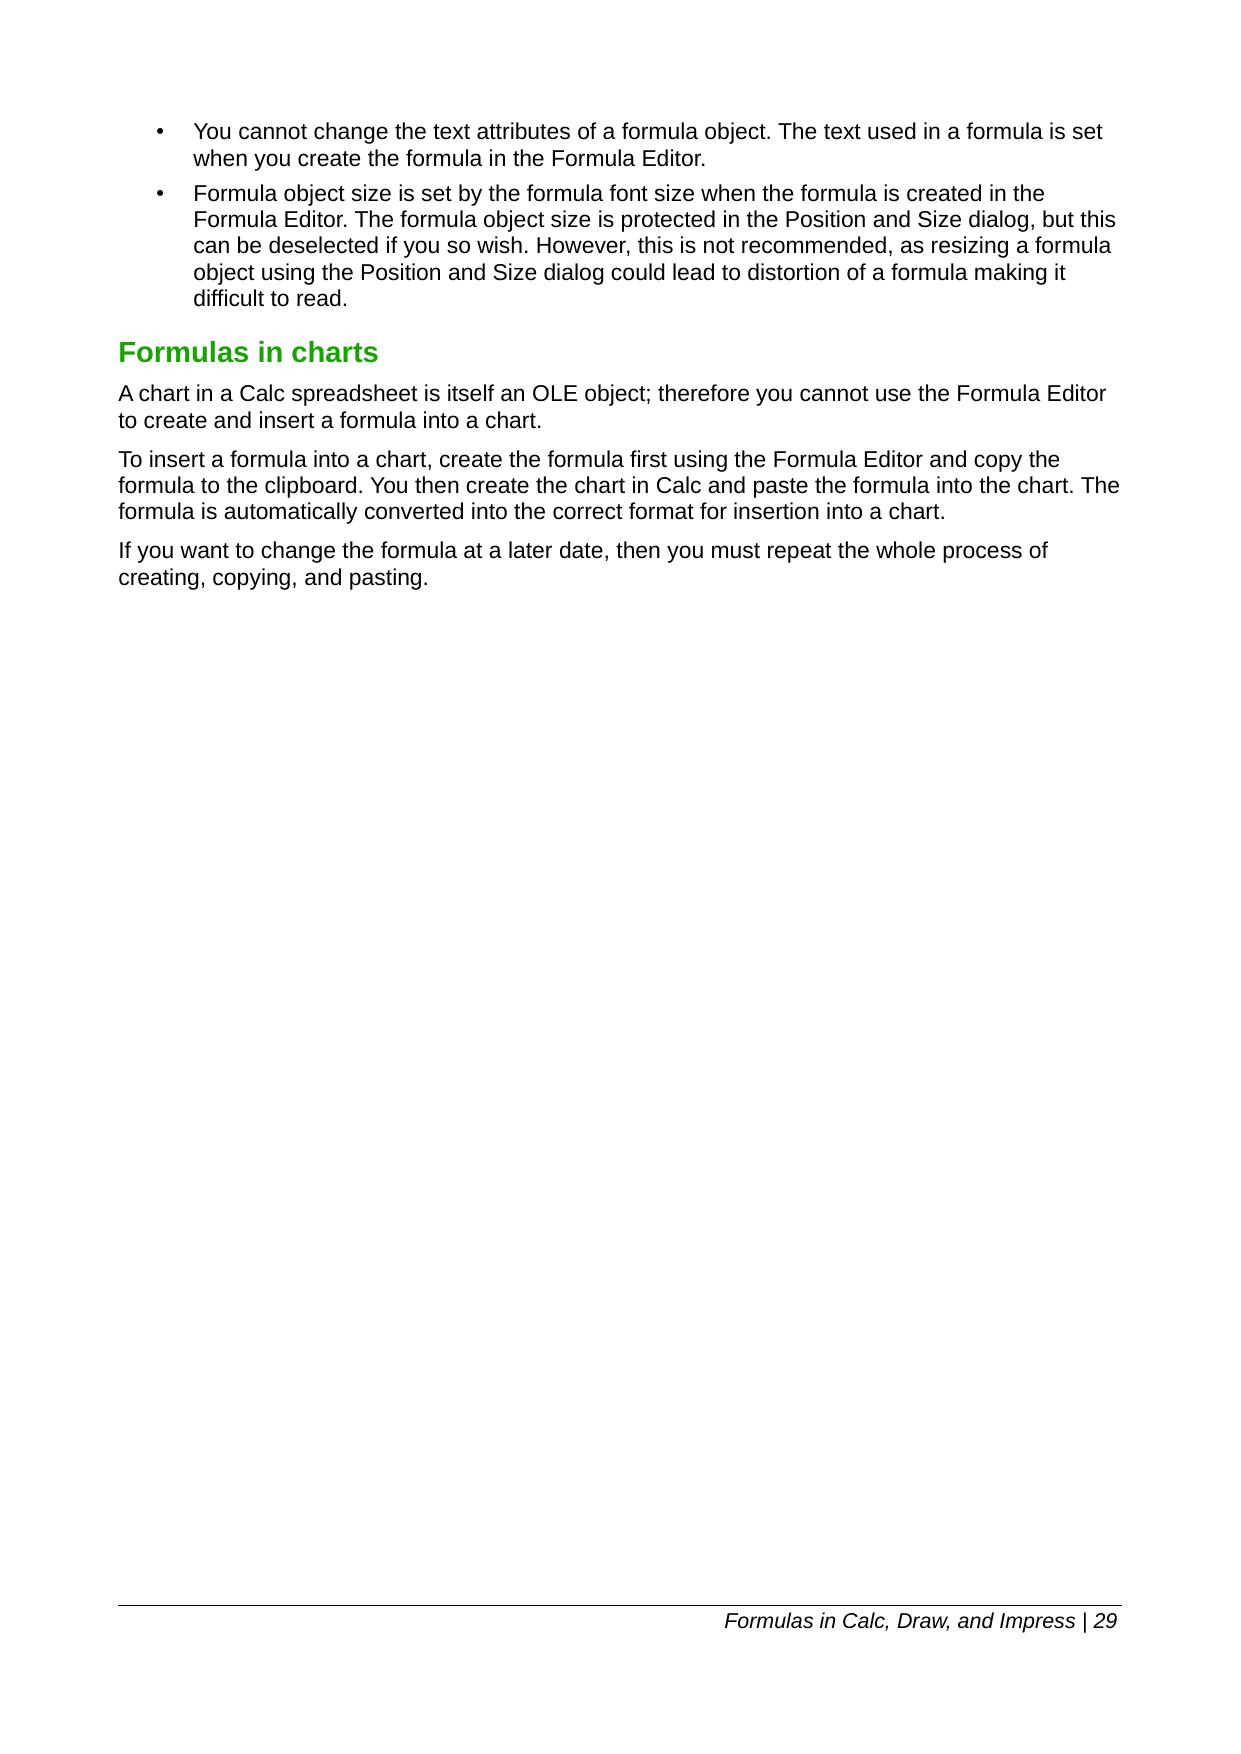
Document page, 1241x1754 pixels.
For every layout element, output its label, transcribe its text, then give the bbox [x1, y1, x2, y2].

list Formula object size is set by the formula font size when the formula is created in the Formula Editor. The formula object size is protected in the Position and Size dialog, but this can be deselected if you so wish. However, this is not recommended, as resizing a formula object using the Position and Size dialog could lead to distortion of a formula making it difficult to read. [156, 180, 1122, 311]
text A chart in a Calc spreadsheet is itself an OLE object; therefore you cannot use the Formula Editor to create and insert a formula into a chart. [118, 380, 1122, 433]
text To insert a formula into a chart, create the formula first using the Formula Editor and copy the formula to the clipboard. You then create the chart in Calc and paste the formula into the chart. The formula is automatically converted into the correct format for insertion into a chart. [118, 446, 1122, 525]
subtitle Formulas in charts [118, 335, 1122, 369]
list You cannot change the text attributes of a formula object. The text used in a formula is set when you create the formula in the Formula Editor. [156, 118, 1122, 171]
text If you want to change the formula at a later date, then you must repeat the whole process of creating, copying, and pasting. [118, 537, 1122, 590]
